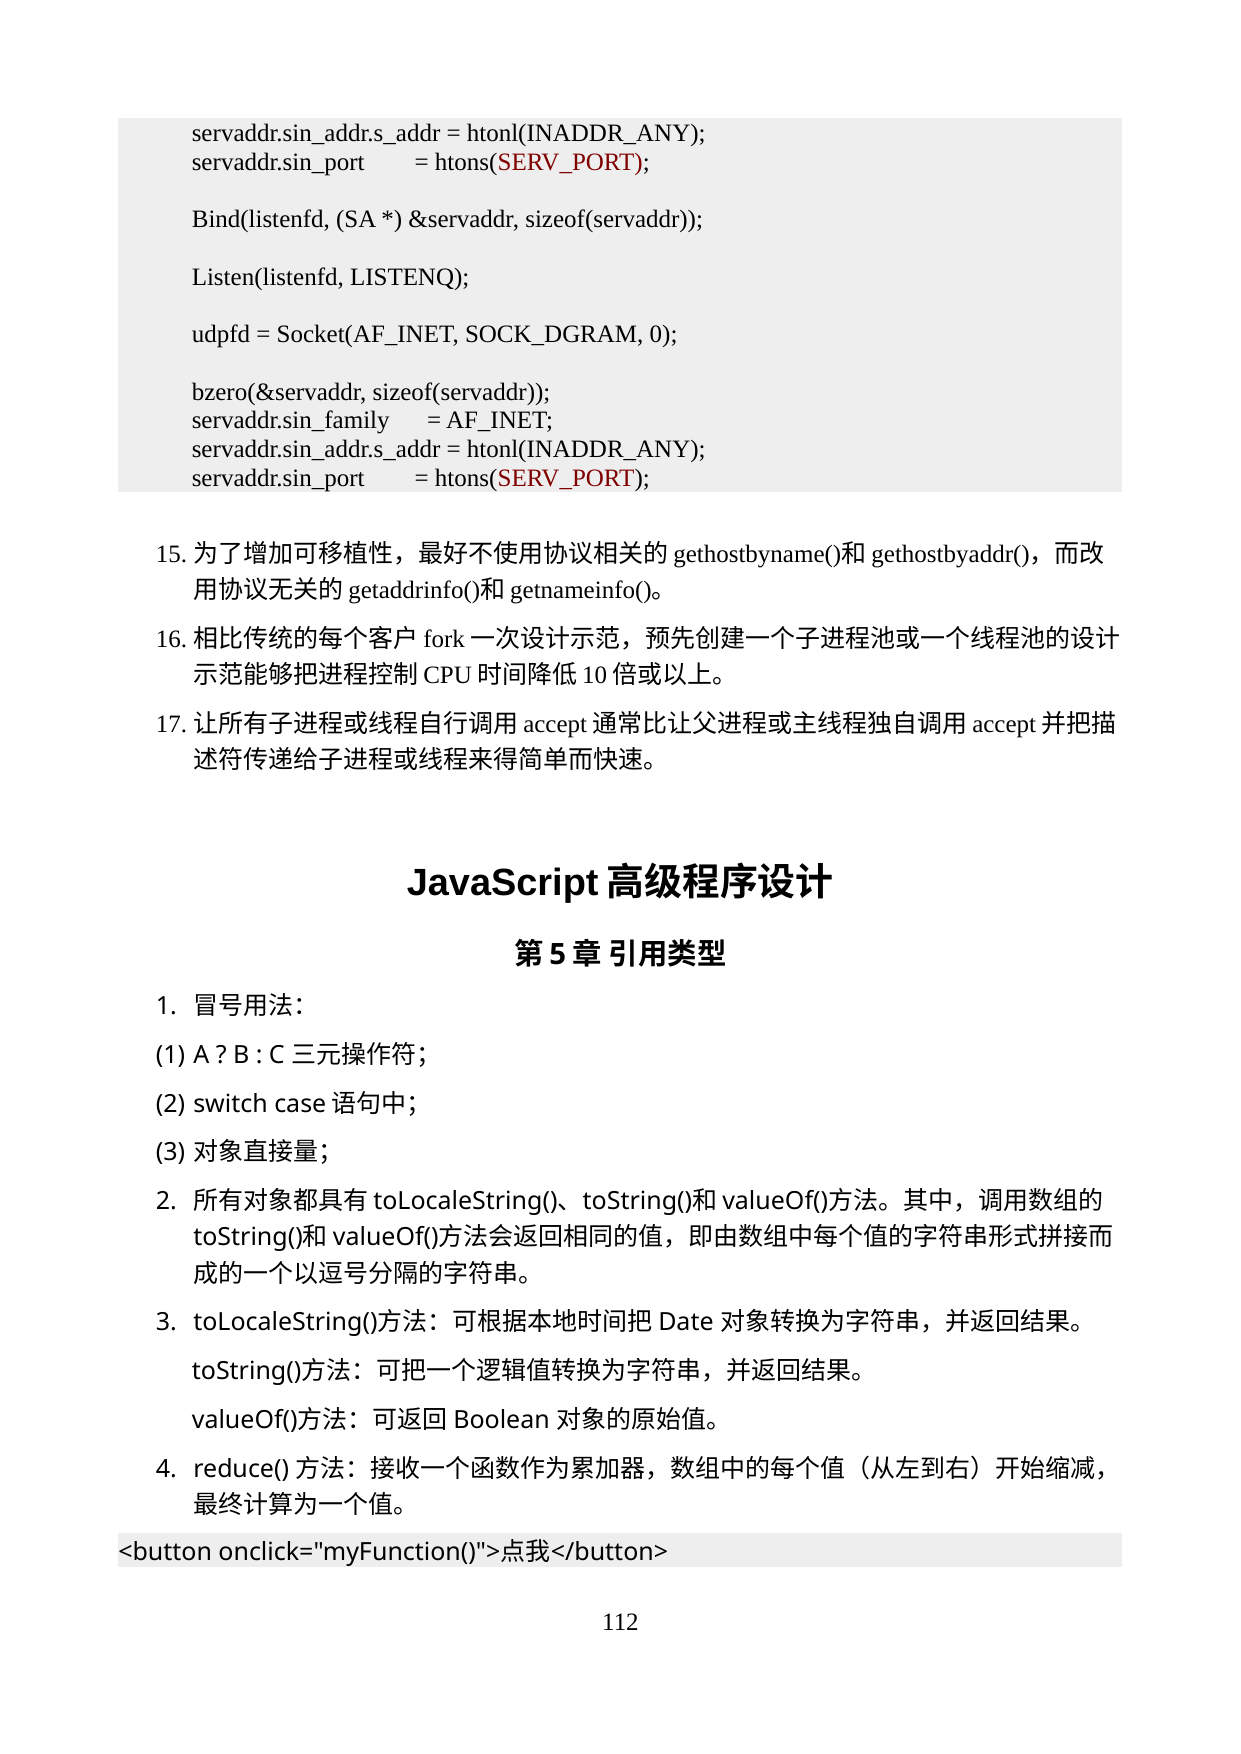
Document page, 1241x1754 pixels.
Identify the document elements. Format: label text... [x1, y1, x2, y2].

list switch case语句中； [156, 1083, 1122, 1119]
table_header servaddr.sin_addr.s_addr = htonl(INADDR_ANY); servaddr.sin_port = htons(SERV_PORT); Bind(listenfd, (SA *) &servaddr, sizeof(servaddr)); Listen(listenfd, LISTENQ); udpfd = Socket(AF_INET, SOCK_DGRAM, 0); bzero(&servaddr, sizeof(servaddr)); servaddr.sin_family = AF_INET; servaddr.sin_addr.s_addr = htonl(INADDR_ANY); servaddr.sin_port = htons(SERV_PORT); [118, 118, 1122, 492]
list toLocaleString()方法：可根据本地时间把 Date 对象转换为字符串，并返回结果。 [156, 1302, 1122, 1338]
subtitle 第5章 引用类型 [118, 933, 1122, 973]
list reduce() 方法：接收一个函数作为累加器，数组中的每个值（从左到右）开始缩减，最终计算为一个值。 [156, 1448, 1122, 1521]
list 冒号用法： [156, 986, 1122, 1022]
list 所有对象都具有toLocaleString()、toString()和valueOf()方法。其中，调用数组的toString()和valueOf()方法会返回相同的值，即由数组中每个值的字符串形式拼接而成的一个以逗号分隔的字符串。 [156, 1181, 1122, 1289]
list 对象直接量； [156, 1132, 1122, 1168]
table_header <button onclick="myFunction()">点我</button> [118, 1533, 1122, 1567]
list 让所有子进程或线程自行调用accept通常比让父进程或主线程独自调用accept并把描述符传递给子进程或线程来得简单而快速。 [156, 703, 1122, 776]
list A ? B : C 三元操作符； [156, 1034, 1122, 1071]
list 相比传统的每个客户fork一次设计示范，预先创建一个子进程池或一个线程池的设计示范能够把进程控制CPU时间降低10倍或以上。 [156, 618, 1122, 691]
text toString()方法：可把一个逻辑值转换为字符串，并返回结果。 [118, 1351, 1122, 1387]
list 为了增加可移植性，最好不使用协议相关的gethostbyname()和gethostbyaddr()，而改用协议无关的getaddrinfo()和getnameinfo()。 [156, 533, 1122, 606]
text valueOf()方法：可返回 Boolean 对象的原始值。 [118, 1399, 1122, 1436]
subtitle JavaScript高级程序设计 [118, 854, 1122, 906]
